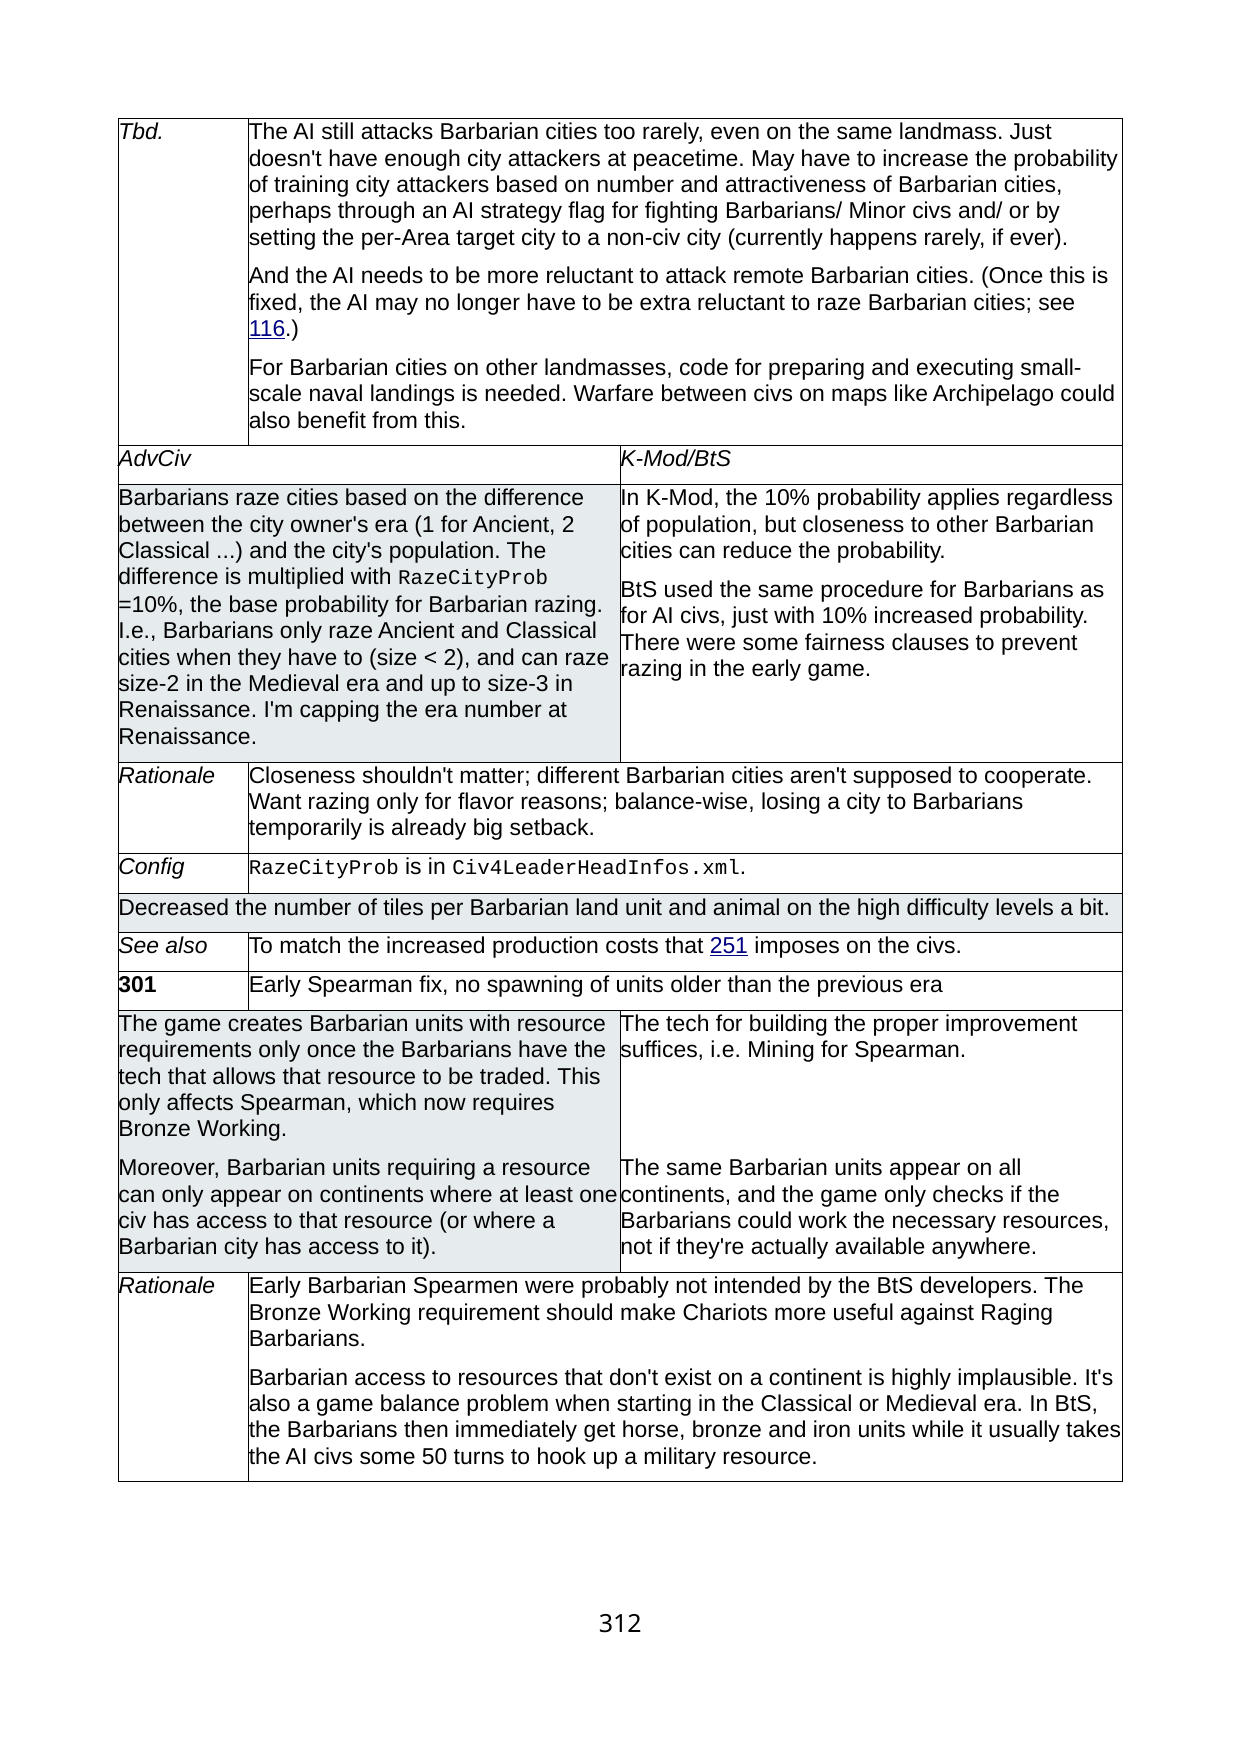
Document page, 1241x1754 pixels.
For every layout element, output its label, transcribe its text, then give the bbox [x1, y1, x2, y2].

table_cell The tech for building the proper improvement suffices, i.e. Mining for Spearman. The same Barbarian units appear on all continents, and the game only checks if the Barbarians could work the necessary resources, not if they're actually available anywhere. [621, 1011, 1122, 1272]
table_cell Early Barbarian Spearmen were probably not intended by the BtS developers. The Bronze Working requirement should make Chariots more useful against Raging Barbarians. Barbarian access to resources that don't exist on a continent is highly implausible. It's also a game balance problem when starting in the Classical or Medieval era. In BtS, the Barbarians then immediately get horse, bronze and iron units while it usually takes the AI civs some 50 turns to hook up a military resource. [249, 1273, 1122, 1481]
table_cell Config [119, 854, 248, 893]
table_cell The AI still attacks Barbarian cities too rarely, even on the same landmass. Just doesn't have enough city attackers at peacetime. May have to increase the probability of training city attackers based on number and attractiveness of Barbarian cities, perhaps through an AI strategy flag for fighting Barbarians/ Minor civs and/ or by setting the per-Area target city to a non-civ city (currently happens rarely, if ever). And the AI needs to be more reluctant to attack remote Barbarian cities. (Once this is fixed, the AI may no longer have to be extra reluctant to raze Barbarian cities; see 116.) For Barbarian cities on other landmasses, code for preparing and executing small-scale naval landings is needed. Warfare between civs on maps like Archipelago could also benefit from this. [249, 119, 1122, 445]
table_cell Tbd. [119, 119, 248, 445]
table_cell AdvCiv [119, 446, 620, 484]
table_cell To match the increased production costs that 251 imposes on the civs. [249, 933, 1122, 971]
table_cell Early Spearman fix, no spawning of units older than the previous era [249, 972, 1122, 1010]
table_cell Rationale [119, 1273, 248, 1481]
table_cell See also [119, 933, 248, 971]
table_cell K-Mod/BtS [621, 446, 1122, 484]
table_cell The game creates Barbarian units with resource requirements only once the Barbarians have the tech that allows that resource to be traded. This only affects Spearman, which now requires Bronze Working. Moreover, Barbarian units requiring a resource can only appear on continents where at least one civ has access to that resource (or where a Barbarian city has access to it). [119, 1011, 620, 1272]
table_cell Barbarians raze cities based on the difference between the city owner's era (1 for Ancient, 2 Classical ...) and the city's population. The difference is multiplied with RazeCityProb =10%, the base probability for Barbarian razing. I.e., Barbarians only raze Ancient and Classical cities when they have to (size < 2), and can raze size-2 in the Medieval era and up to size-3 in Renaissance. I'm capping the era number at Renaissance. [119, 485, 620, 762]
table_cell RazeCityProb is in Civ4LeaderHeadInfos.xml. [249, 854, 1122, 893]
table_cell 301 [119, 972, 248, 1010]
table_cell Decreased the number of tiles per Barbarian land unit and animal on the high difficulty levels a bit. [119, 894, 1122, 932]
table_cell Rationale [119, 763, 248, 853]
table_cell Closeness shouldn't matter; different Barbarian cities aren't supposed to cooperate. Want razing only for flavor reasons; balance-wise, losing a city to Barbarians temporarily is already big setback. [249, 763, 1122, 853]
table_cell In K-Mod, the 10% probability applies regardless of population, but closeness to other Barbarian cities can reduce the probability. BtS used the same procedure for Barbarians as for AI civs, just with 10% increased probability. There were some fairness clauses to prevent razing in the early game. [621, 485, 1122, 762]
